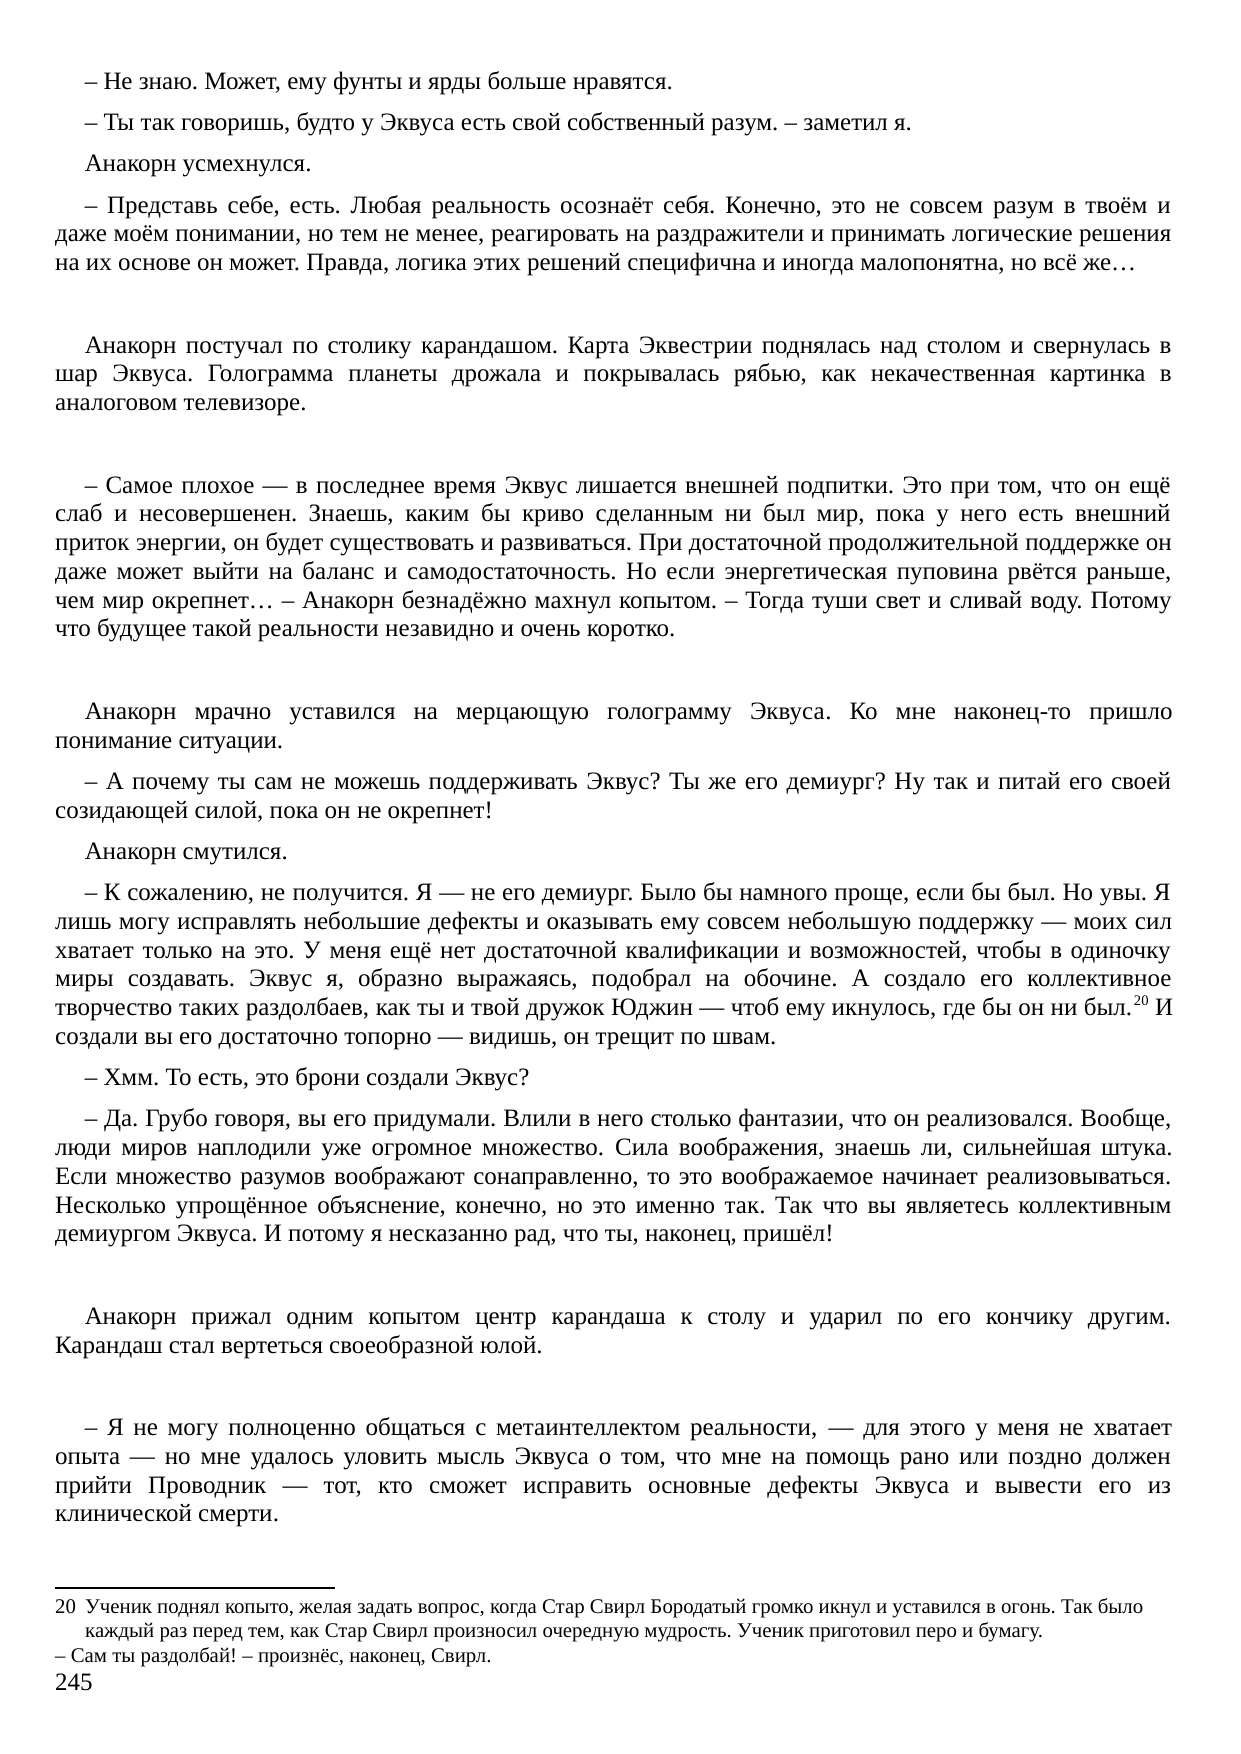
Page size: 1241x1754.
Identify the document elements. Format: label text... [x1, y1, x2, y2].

text Анакорн мрачно уставился на мерцающую голограмму Эквуса. Ко мне наконец-то пришло понимание ситуации. [55, 696, 1173, 753]
text Ученик поднял копыто, желая задать вопрос, когда Стар Свирл Бородатый громко икнул и уставился в огонь. Так было каждый раз перед тем, как Стар Свирл произносил очередную мудрость. Ученик приготовил перо и бумагу. [55, 1594, 1173, 1642]
text – А почему ты сам не можешь поддерживать Эквус? Ты же его демиург? Ну так и питай его своей созидающей силой, пока он не окрепнет! [55, 766, 1173, 823]
text – Не знаю. Может, ему фунты и ярды больше нравятся. [55, 66, 1173, 95]
text Анакорн смутился. [55, 836, 1173, 865]
text Анакорн постучал по столику карандашом. Карта Эквестрии поднялась над столом и свернулась в шар Эквуса. Голограмма планеты дрожала и покрывалась рябью, как некачественная картинка в аналоговом телевизоре. [55, 330, 1173, 416]
text Анакорн прижал одним копытом центр карандаша к столу и ударил по его кончику другим. Карандаш стал вертеться своеобразной юлой. [55, 1301, 1173, 1358]
text – Хмм. То есть, это брони создали Эквус? [55, 1062, 1173, 1091]
text – Представь себе, есть. Любая реальность осознаёт себя. Конечно, это не совсем разум в твоём и даже моём понимании, но тем не менее, реагировать на раздражители и принимать логические решения на их основе он может. Правда, логика этих решений специфична и иногда малопонятна, но всё же… [55, 190, 1173, 276]
text – Самое плохое — в последнее время Эквус лишается внешней подпитки. Это при том, что он ещё слаб и несовершенен. Знаешь, каким бы криво сделанным ни был мир, пока у него есть внешний приток энергии, он будет существовать и развиваться. При достаточной продолжительной поддержке он даже может выйти на баланс и самодостаточность. Но если энергетическая пуповина рвётся раньше, чем мир окрепнет… – Анакорн безнадёжно махнул копытом. – Тогда туши свет и сливай воду. Потому что будущее такой реальности незавидно и очень коротко. [55, 470, 1173, 642]
text – Я не могу полноценно общаться с метаинтеллектом реальности, — для этого у меня не хватает опыта — но мне удалось уловить мысль Эквуса о том, что мне на помощь рано или поздно должен прийти Проводник — тот, кто сможет исправить основные дефекты Эквуса и вывести его из клинической смерти. [55, 1412, 1173, 1527]
text – Да. Грубо говоря, вы его придумали. Влили в него столько фантазии, что он реализовался. Вообще, люди миров наплодили уже огромное множество. Сила воображения, знаешь ли, сильнейшая штука. Если множество разумов воображают сонаправленно, то это воображаемое начинает реализовываться. Несколько упрощённое объяснение, конечно, но это именно так. Так что вы являетесь коллективным демиургом Эквуса. И потому я несказанно рад, что ты, наконец, пришёл! [55, 1103, 1173, 1247]
text – Ты так говоришь, будто у Эквуса есть свой собственный разум. – заметил я. [55, 107, 1173, 136]
text – Сам ты раздолбай! – произнёс, наконец, Свирл. [55, 1642, 1173, 1667]
text – К сожалению, не получится. Я — не его демиург. Было бы намного проще, если бы был. Но увы. Я лишь могу исправлять небольшие дефекты и оказывать ему совсем небольшую поддержку — моих сил хватает только на это. У меня ещё нет достаточной квалификации и возможностей, чтобы в одиночку миры создавать. Эквус я, образно выражаясь, подобрал на обочине. А создало его коллективное творчество таких раздолбаев, как ты и твой дружок Юджин — чтоб ему икнулось, где бы он ни был. И создали вы его достаточно топорно — видишь, он трещит по швам. [55, 877, 1173, 1050]
text Анакорн усмехнулся. [55, 148, 1173, 177]
